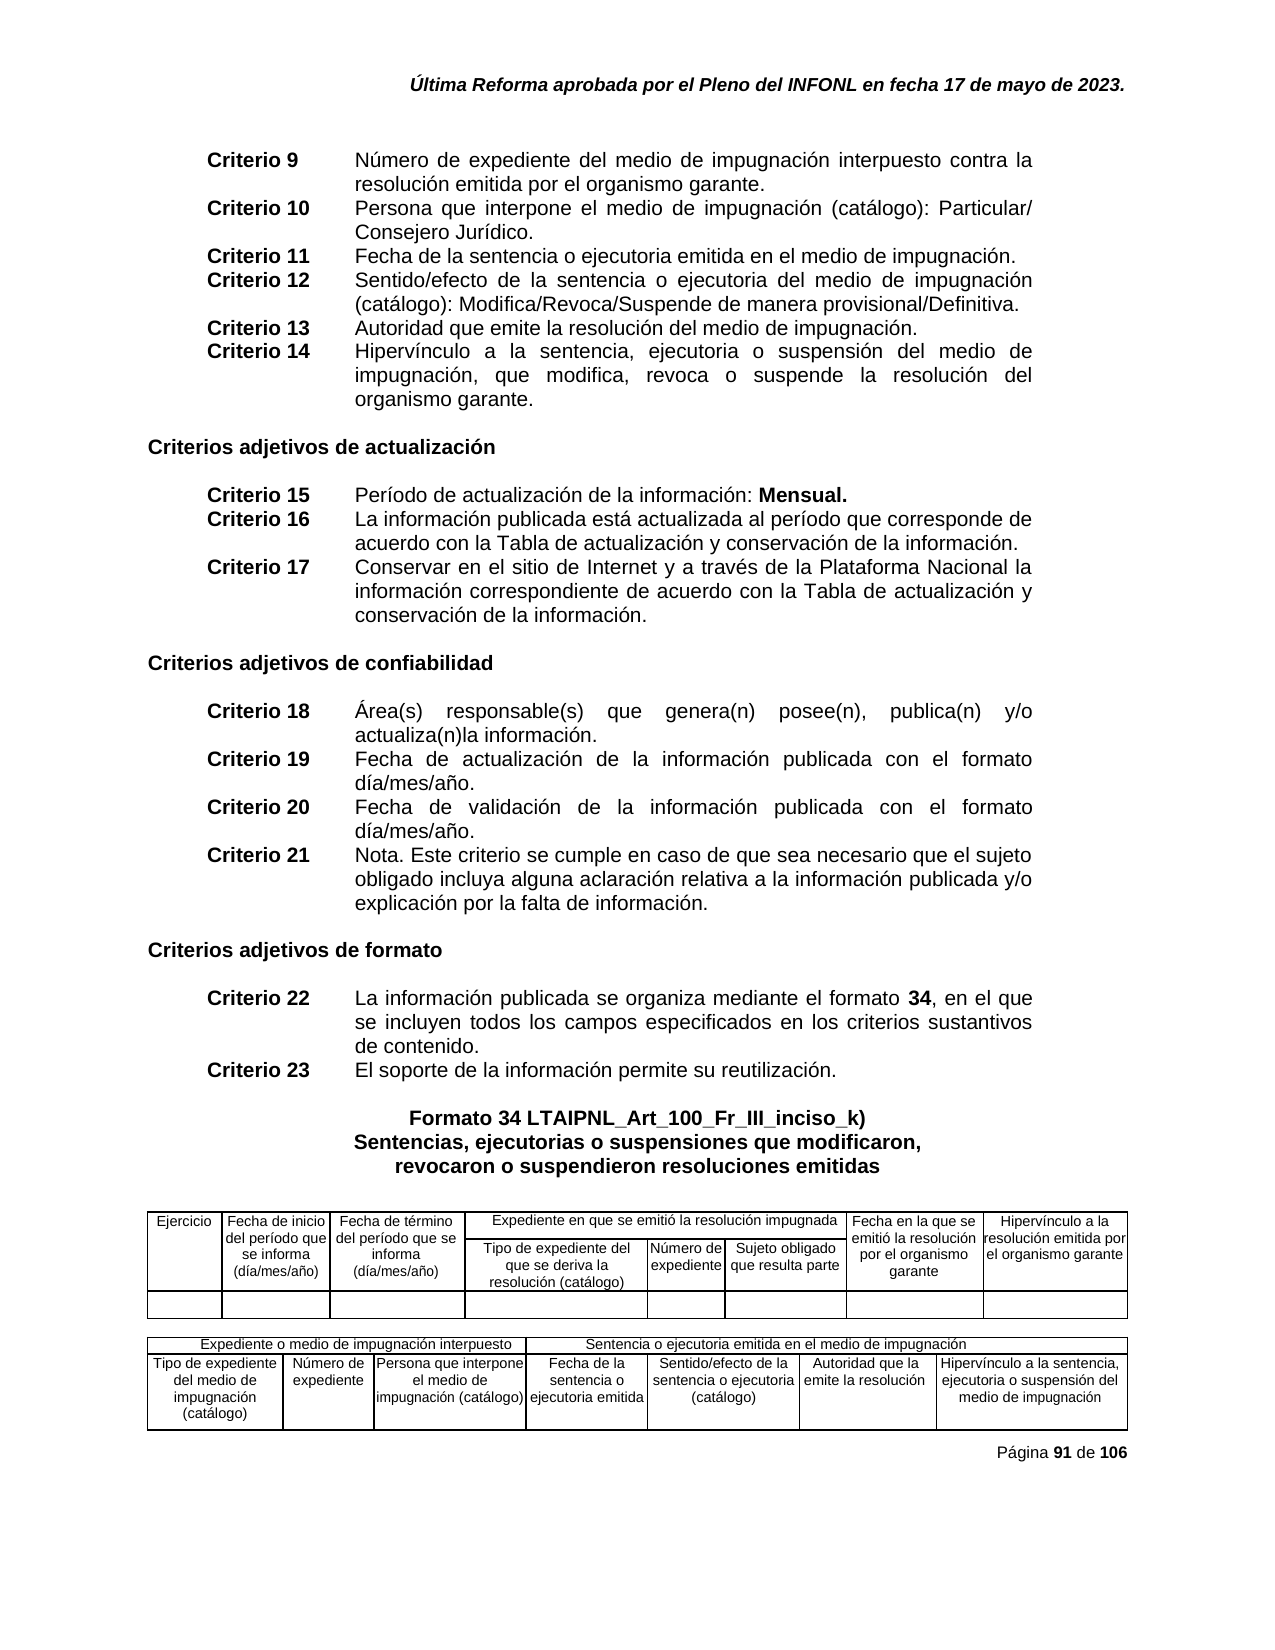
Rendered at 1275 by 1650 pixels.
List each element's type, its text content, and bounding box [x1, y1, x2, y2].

table_cell Autoridad que la emite la resolución [800, 1355, 936, 1429]
text Criterio 22 La información publicada se organiza mediante el formato 34, en el que se incluyen todos los campos especificados en los criterios sustantivos de contenido. [207, 986, 1033, 1058]
text Criterio 11 Fecha de la sentencia o ejecutoria emitida en el medio de impugnación. [207, 243, 1033, 267]
text Criterio 12 Sentido/efecto de la sentencia o ejecutoria del medio de impugnación (catálogo): Modifica/Revoca/Suspende de manera provisional/Definitiva. [207, 267, 1033, 315]
text Criterio 15 Período de actualización de la información: Mensual. [207, 483, 1033, 507]
text Criterio 19 Fecha de actualización de la información publicada con el formato día/mes/año. [207, 747, 1033, 794]
table_cell [648, 1292, 724, 1318]
table_header Fecha de inicio del período que se informa (día/mes/año) [223, 1213, 329, 1290]
table_cell [726, 1292, 846, 1318]
text Criterio 21 Nota. Este criterio se cumple en caso de que sea necesario que el sujeto obligado incluya alguna aclaración relativa a la información publicada y/o explicación por la falta de información. [207, 842, 1033, 914]
table_cell Sentido/efecto de la sentencia o ejecutoria (catálogo) [648, 1355, 799, 1429]
table_cell [331, 1292, 464, 1318]
text Sentencias, ejecutorias o suspensiones que modificaron, [148, 1130, 1127, 1154]
table_header Hipervínculo a la resolución emitida por el organismo garante [984, 1213, 1127, 1290]
table_cell [847, 1292, 983, 1318]
text revocaron o suspendieron resoluciones emitidas [148, 1154, 1127, 1178]
table_cell [148, 1292, 221, 1318]
table_header Sentencia o ejecutoria emitida en el medio de impugnación [527, 1338, 1127, 1353]
table_cell Sujeto obligado que resulta parte [726, 1240, 846, 1290]
text Criterios adjetivos de confiabilidad [148, 651, 1127, 675]
table_header Fecha en la que se emitió la resolución por el organismo garante [847, 1213, 983, 1290]
table_header Expediente en que se emitió la resolución impugnada [466, 1213, 846, 1238]
table_cell Número de expediente [648, 1240, 724, 1290]
table_cell Tipo de expediente del medio de impugnación (catálogo) [148, 1355, 282, 1429]
text Criterio 20 Fecha de validación de la información publicada con el formato día/mes/año. [207, 794, 1033, 842]
text Criterio 14 Hipervínculo a la sentencia, ejecutoria o suspensión del medio de impugnación, que modifica, revoca o suspende la resolución del organismo garante. [207, 339, 1033, 411]
table_header Expediente o medio de impugnación interpuesto [148, 1338, 525, 1353]
text Criterio 18 Área(s) responsable(s) que genera(n) posee(n), publica(n) y/o actualiza(n)la información. [207, 699, 1033, 747]
text Criterio 9 Número de expediente del medio de impugnación interpuesto contra la resolución emitida por el organismo garante. [207, 148, 1033, 196]
table_cell Número de expediente [284, 1355, 373, 1429]
text Criterios adjetivos de actualización [148, 435, 1127, 459]
text Criterio 17 Conservar en el sitio de Internet y a través de la Plataforma Nacional la información correspondiente de acuerdo con la Tabla de actualización y conservación de la información. [207, 555, 1033, 627]
table_cell [466, 1292, 647, 1318]
text Formato 34 LTAIPNL_Art_100_Fr_III_inciso_k) [148, 1106, 1127, 1130]
table_cell Fecha de la sentencia o ejecutoria emitida [527, 1355, 647, 1429]
table_cell Tipo de expediente del que se deriva la resolución (catálogo) [466, 1240, 647, 1290]
table_header Fecha de término del período que se informa (día/mes/año) [331, 1213, 464, 1290]
table_cell Persona que interpone el medio de impugnación (catálogo) [375, 1355, 525, 1429]
text Criterios adjetivos de formato [148, 938, 1127, 962]
text Criterio 10 Persona que interpone el medio de impugnación (catálogo): Particular/ Consejero Jurídico. [207, 196, 1033, 243]
text Criterio 23 El soporte de la información permite su reutilización. [207, 1058, 1033, 1082]
text Criterio 16 La información publicada está actualizada al período que corresponde de acuerdo con la Tabla de actualización y conservación de la información. [207, 507, 1033, 555]
table_header Ejercicio [148, 1213, 221, 1290]
table_cell [223, 1292, 329, 1318]
text Criterio 13 Autoridad que emite la resolución del medio de impugnación. [207, 315, 1033, 339]
table_cell [984, 1292, 1127, 1318]
table_cell Hipervínculo a la sentencia, ejecutoria o suspensión del medio de impugnación [937, 1355, 1127, 1429]
